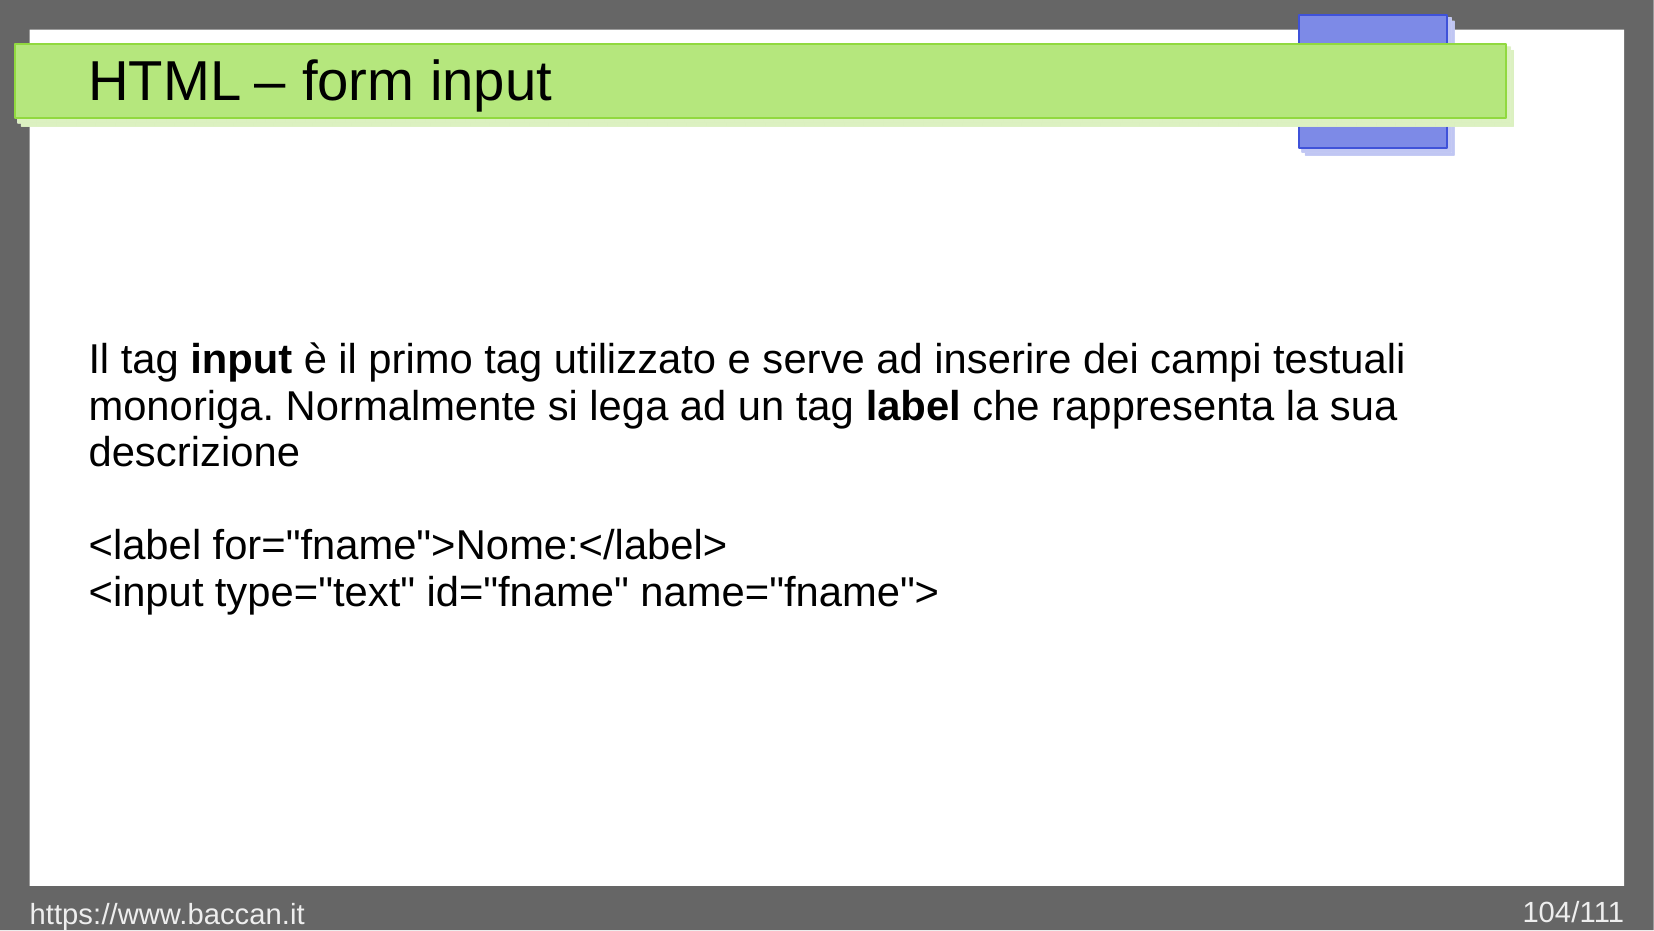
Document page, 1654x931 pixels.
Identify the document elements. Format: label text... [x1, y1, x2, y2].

title HTML – form input [88, 44, 1506, 119]
text_box Il tag input è il primo tag utilizzato e serve ad inserire dei campi testuali monoriga. Normalmente si lega ad un tag label che rappresenta la sua descrizione <label for="fname">Nome:</label> <input type="text" id="fname" name="fname"> [88, 158, 1565, 886]
